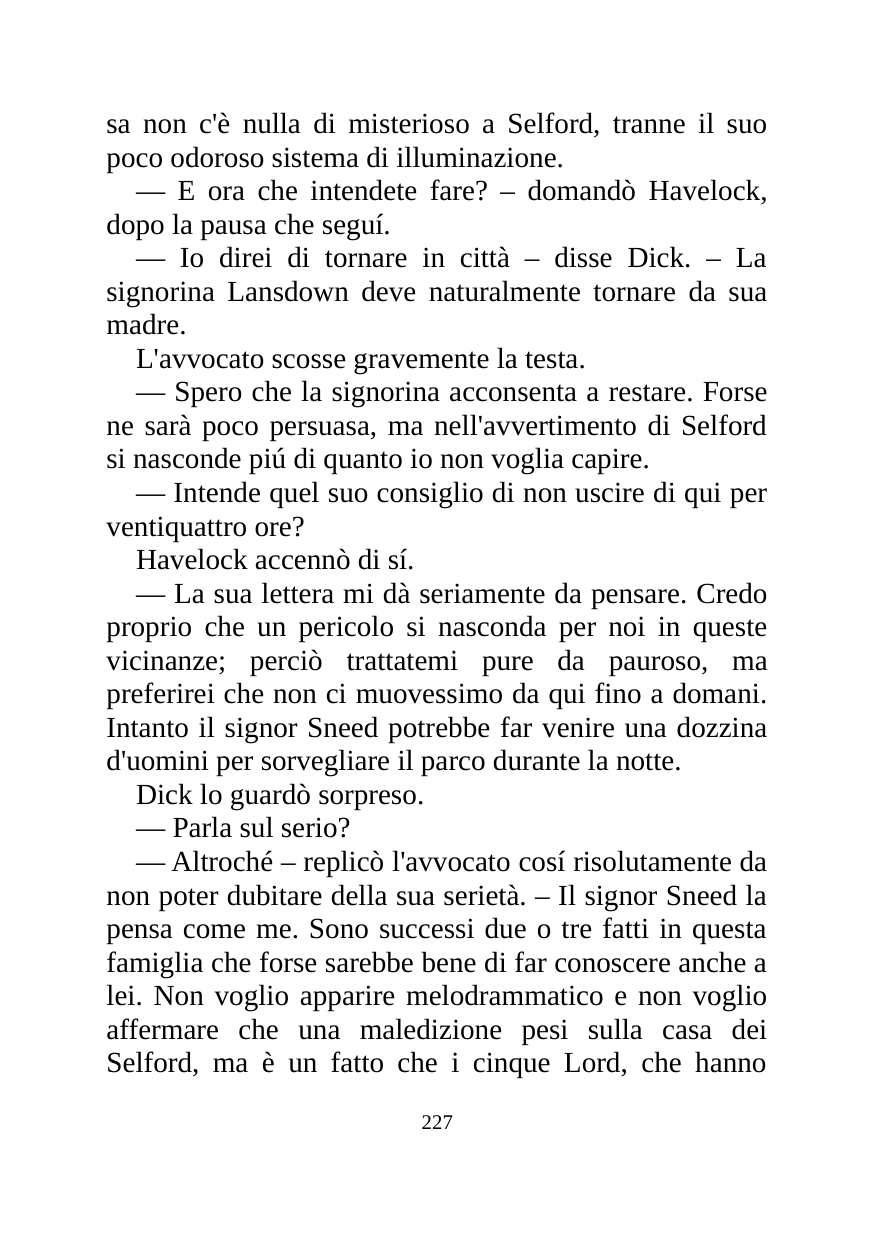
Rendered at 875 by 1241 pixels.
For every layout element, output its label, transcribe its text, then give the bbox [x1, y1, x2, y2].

text — Io direi di tornare in città – disse Dick. – La signorina Lansdown deve naturalmente tornare da sua madre. [106, 240, 768, 341]
text — Spero che la signorina acconsenta a restare. Forse ne sarà poco persuasa, ma nell'avvertimento di Selford si nasconde piú di quanto io non voglia capire. [106, 374, 768, 475]
text Dick lo guardò sorpreso. [106, 777, 768, 811]
text — Altroché – replicò l'avvocato cosí risolutamente da non poter dubitare della sua serietà. – Il signor Sneed la pensa come me. Sono successi due o tre fatti in questa famiglia che forse sarebbe bene di far conoscere anche a lei. Non voglio apparire melodrammatico e non voglio affermare che una maledizione pesi sulla casa dei Selford, ma è un fatto che i cinque Lord, che hanno [106, 844, 768, 1079]
text — E ora che intendete fare? – domandò Havelock, dopo la pausa che seguí. [106, 173, 768, 240]
text — Parla sul serio? [106, 811, 768, 844]
text — La sua lettera mi dà seriamente da pensare. Credo proprio che un pericolo si nasconda per noi in queste vicinanze; perciò trattatemi pure da pauroso, ma preferirei che non ci muovessimo da qui fino a domani. Intanto il signor Sneed potrebbe far venire una dozzina d'uomini per sorvegliare il parco durante la notte. [106, 576, 768, 777]
text Havelock accennò di sí. [106, 542, 768, 576]
text L'avvocato scosse gravemente la testa. [106, 341, 768, 374]
text — Intende quel suo consiglio di non uscire di qui per ventiquattro ore? [106, 475, 768, 542]
text sa non c'è nulla di misterioso a Selford, tranne il suo poco odoroso sistema di illuminazione. [106, 106, 768, 173]
